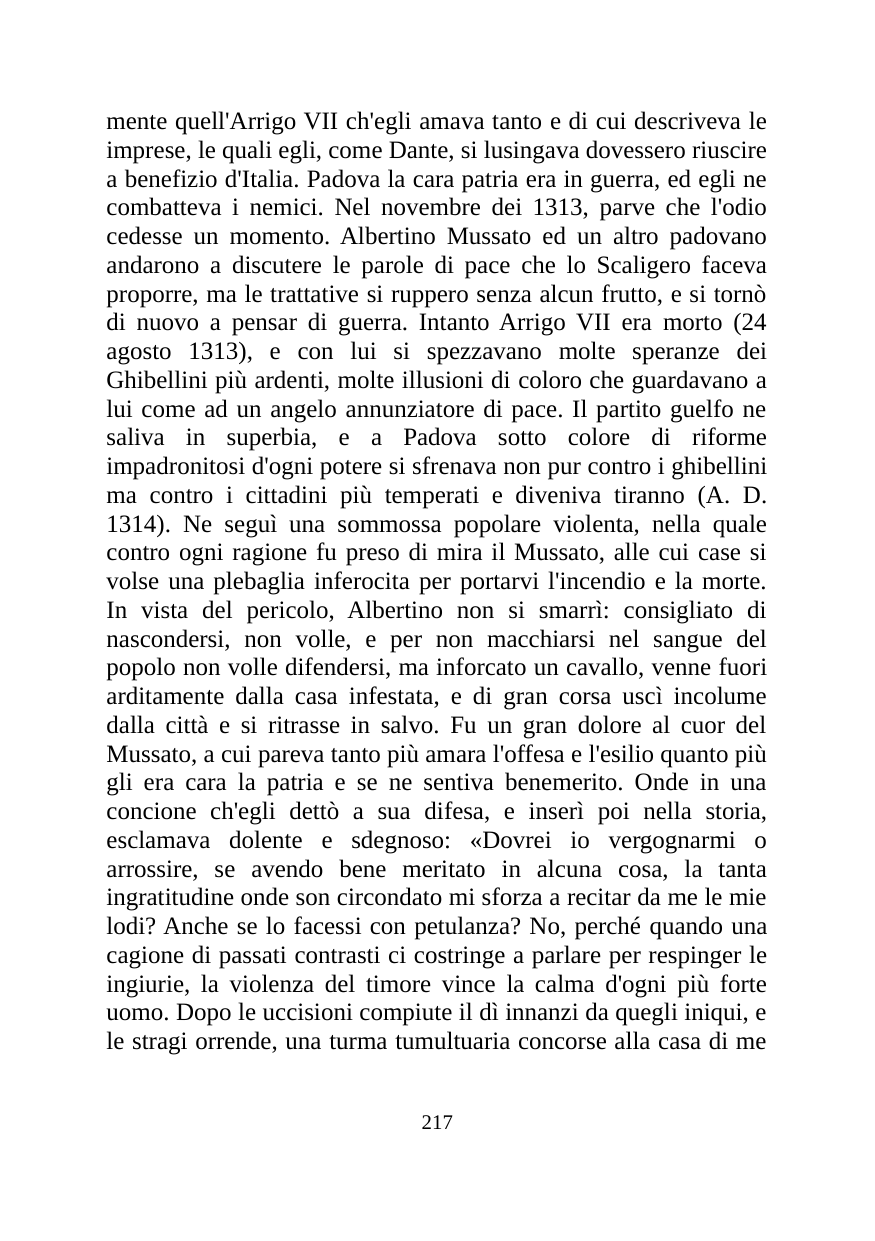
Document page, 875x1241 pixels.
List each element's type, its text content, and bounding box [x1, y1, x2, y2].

text mente quell'Arrigo VII ch'egli amava tanto e di cui descriveva le imprese, le quali egli, come Dante, si lusingava dovessero riuscire a benefizio d'Italia. Padova la cara patria era in guerra, ed egli ne combatteva i nemici. Nel novembre dei 1313, parve che l'odio cedesse un momento. Albertino Mussato ed un altro padovano andarono a discutere le parole di pace che lo Scaligero faceva proporre, ma le trattative si ruppero senza alcun frutto, e si tornò di nuovo a pensar di guerra. Intanto Arrigo VII era morto (24 agosto 1313), e con lui si spezzavano molte speranze dei Ghibellini più ardenti, molte illusioni di coloro che guardavano a lui come ad un angelo annunziatore di pace. Il partito guelfo ne saliva in superbia, e a Padova sotto colore di riforme impadronitosi d'ogni potere si sfrenava non pur contro i ghibellini ma contro i cittadini più temperati e diveniva tiranno (A. D. 1314). Ne seguì una sommossa popolare violenta, nella quale contro ogni ragione fu preso di mira il Mussato, alle cui case si volse una plebaglia inferocita per portarvi l'incendio e la morte. In vista del pericolo, Albertino non si smarrì: consigliato di nascondersi, non volle, e per non macchiarsi nel sangue del popolo non volle difendersi, ma inforcato un cavallo, venne fuori arditamente dalla casa infestata, e di gran corsa uscì incolume dalla città e si ritrasse in salvo. Fu un gran dolore al cuor del Mussato, a cui pareva tanto più amara l'offesa e l'esilio quanto più gli era cara la patria e se ne sentiva benemerito. Onde in una concione ch'egli dettò a sua difesa, e inserì poi nella storia, esclamava dolente e sdegnoso: «Dovrei io vergognarmi o arrossire, se avendo bene meritato in alcuna cosa, la tanta ingratitudine onde son circondato mi sforza a recitar da me le mie lodi? Anche se lo facessi con petulanza? No, perché quando una cagione di passati contrasti ci costringe a parlare per respinger le ingiurie, la violenza del timore vince la calma d'ogni più forte uomo. Dopo le uccisioni compiute il dì innanzi da quegli iniqui, e le stragi orrende, una turma tumultuaria concorse alla casa di me [106, 106, 768, 1055]
